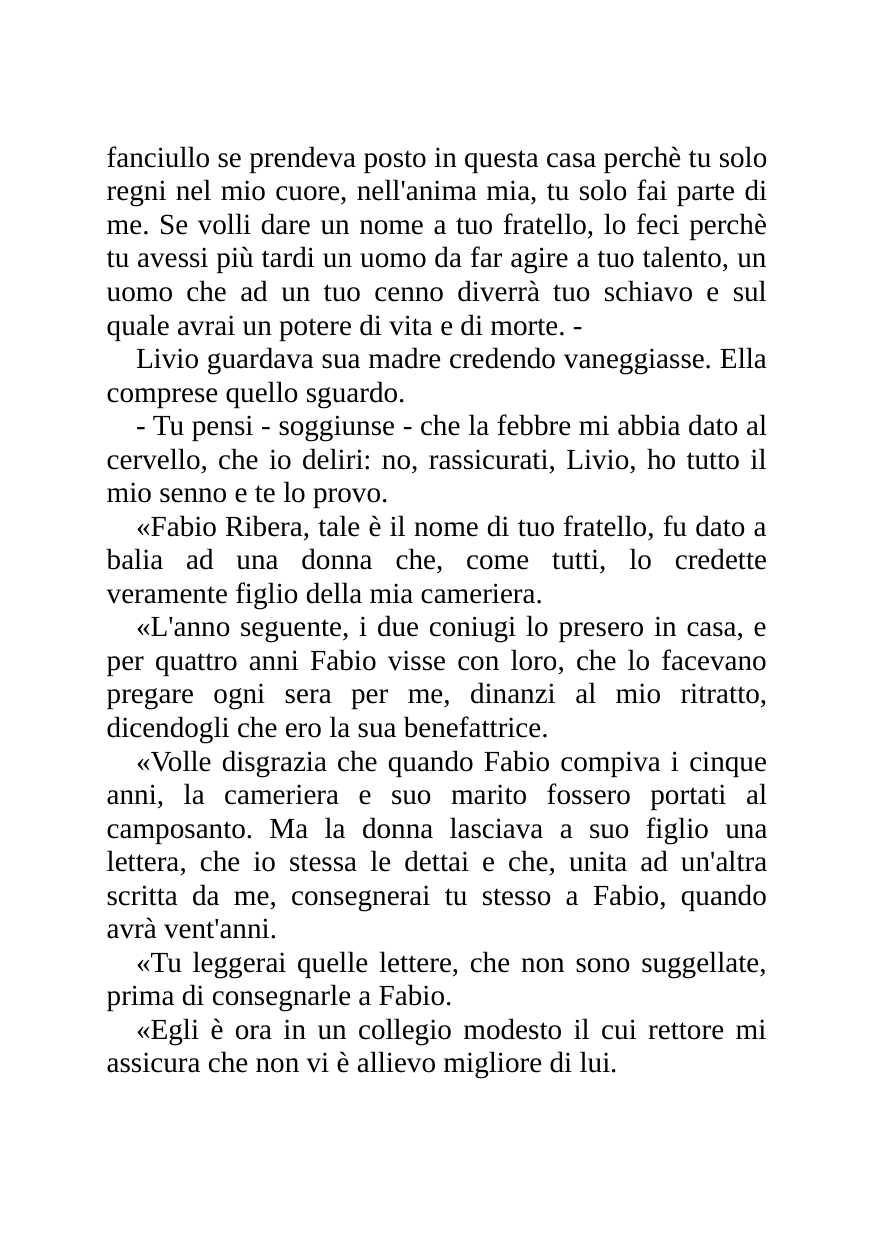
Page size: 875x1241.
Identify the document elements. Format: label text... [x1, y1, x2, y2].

text Livio guardava sua madre credendo vaneggiasse. Ella comprese quello sguardo. [106, 341, 768, 408]
text - Tu pensi - soggiunse - che la febbre mi abbia dato al cervello, che io deliri: no, rassicurati, Livio, ho tutto il mio senno e te lo provo. [106, 408, 768, 509]
text «Tu leggerai quelle lettere, che non sono suggellate, prima di consegnarle a Fabio. [106, 945, 768, 1012]
text «Egli è ora in un collegio modesto il cui rettore mi assicura che non vi è allievo migliore di lui. [106, 1012, 768, 1079]
text «Fabio Ribera, tale è il nome di tuo fratello, fu dato a balia ad una donna che, come tutti, lo credette veramente figlio della mia cameriera. [106, 509, 768, 609]
text «L'anno seguente, i due coniugi lo presero in casa, e per quattro anni Fabio visse con loro, che lo facevano pregare ogni sera per me, dinanzi al mio ritratto, dicendogli che ero la sua benefattrice. [106, 609, 768, 744]
text «Volle disgrazia che quando Fabio compiva i cinque anni, la cameriera e suo marito fossero portati al camposanto. Ma la donna lasciava a suo figlio una lettera, che io stessa le dettai e che, unita ad un'altra scritta da me, consegnerai tu stesso a Fabio, quando avrà vent'anni. [106, 744, 768, 945]
text fanciullo se prendeva posto in questa casa perchè tu solo regni nel mio cuore, nell'anima mia, tu solo fai parte di me. Se volli dare un nome a tuo fratello, lo feci perchè tu avessi più tardi un uomo da far agire a tuo talento, un uomo che ad un tuo cenno diverrà tuo schiavo e sul quale avrai un potere di vita e di morte. - [106, 140, 768, 341]
